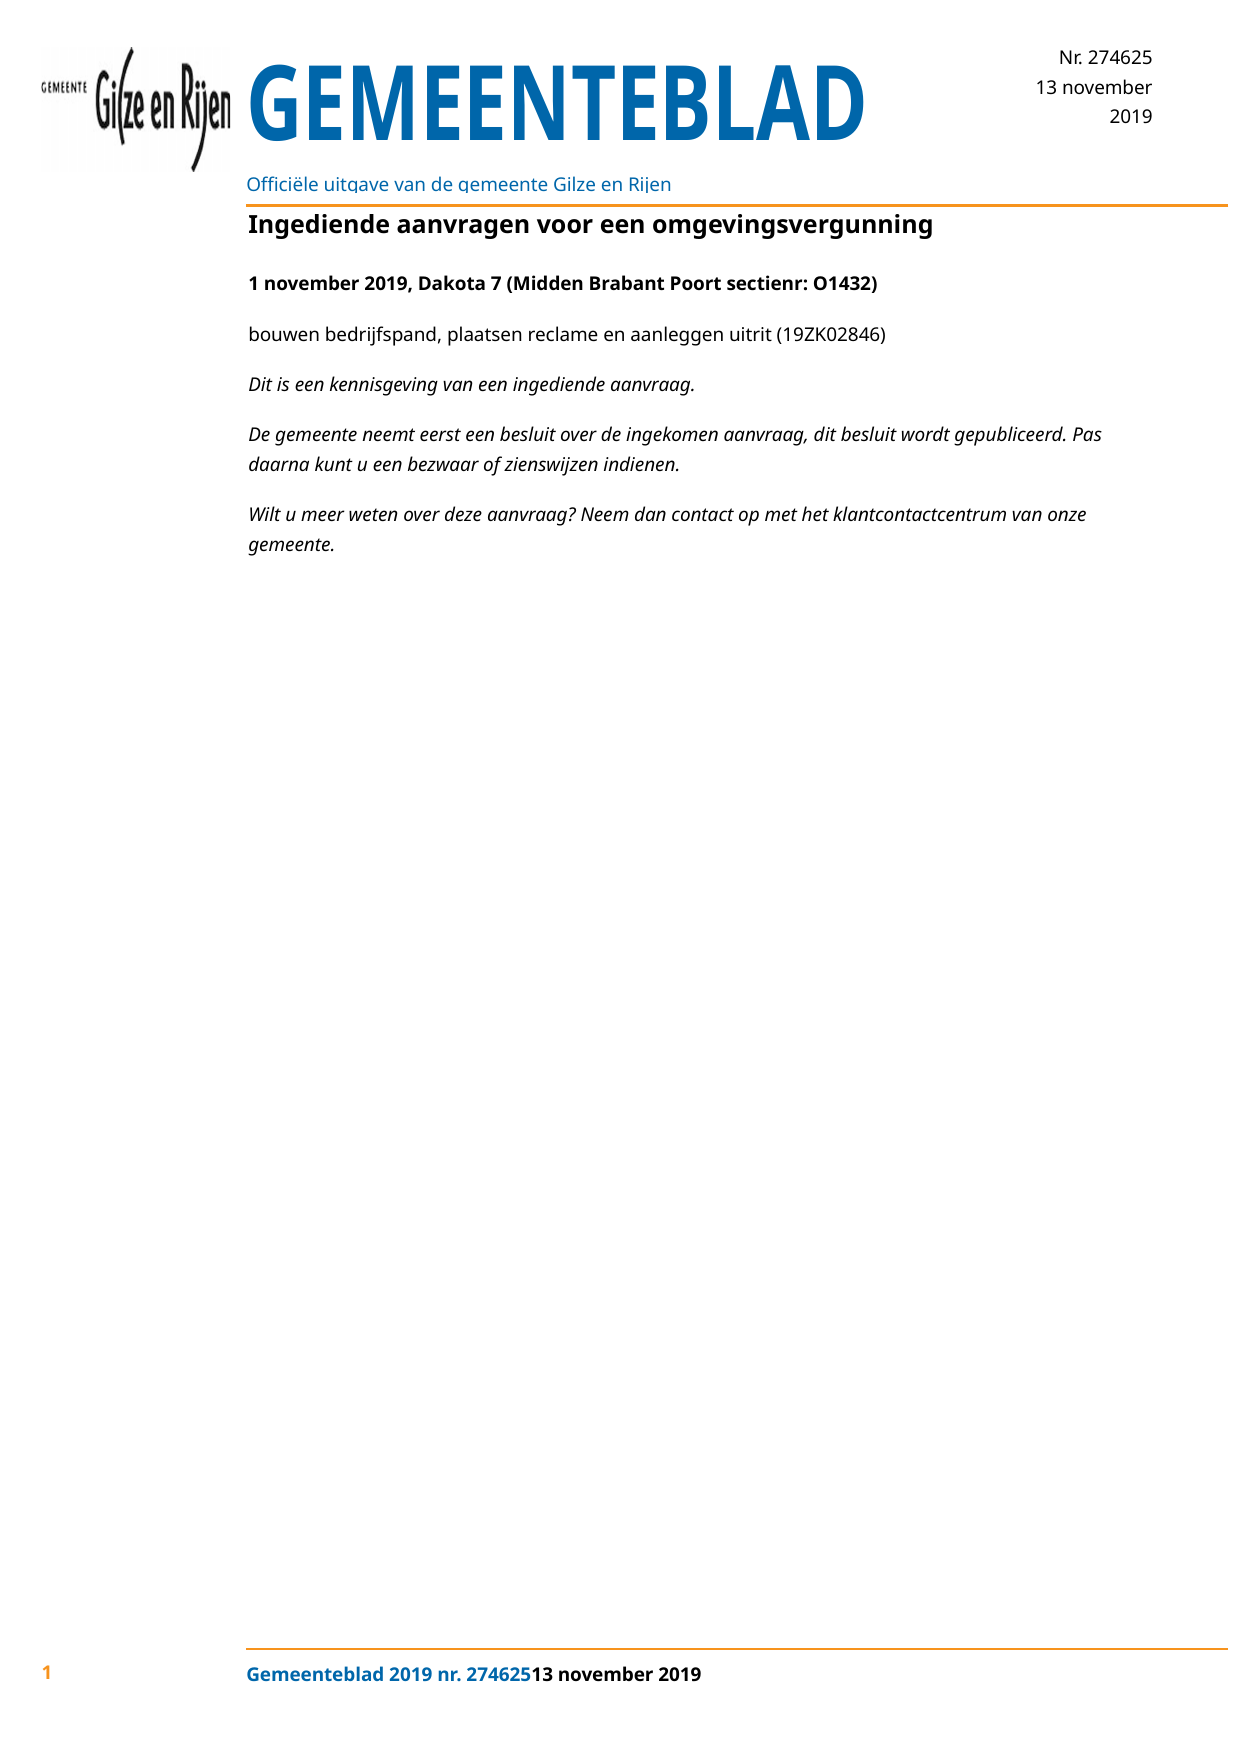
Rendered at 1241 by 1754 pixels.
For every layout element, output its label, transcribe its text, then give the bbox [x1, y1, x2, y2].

text Dit is een kennisgeving van een ingediende aanvraag. [248, 371, 1152, 397]
text Wilt u meer weten over deze aanvraag? Neem dan contact op met het klantcontactcentrum van onze gemeente. [248, 502, 1152, 557]
text bouwen bedrijfspand, plaatsen reclame en aanleggen uitrit (19ZK02846) [248, 321, 1152, 346]
text 1 november 2019, Dakota 7 (Midden Brabant Poort sectienr: O1432) [248, 270, 1152, 296]
text Ingediende aanvragen voor een omgevingsvergunning [248, 207, 1152, 241]
picture [41, 47, 231, 172]
text De gemeente neemt eerst een besluit over de ingekomen aanvraag, dit besluit wordt gepubliceerd. Pas daarna kunt u een bezwaar of zienswijzen indienen. [248, 422, 1152, 477]
